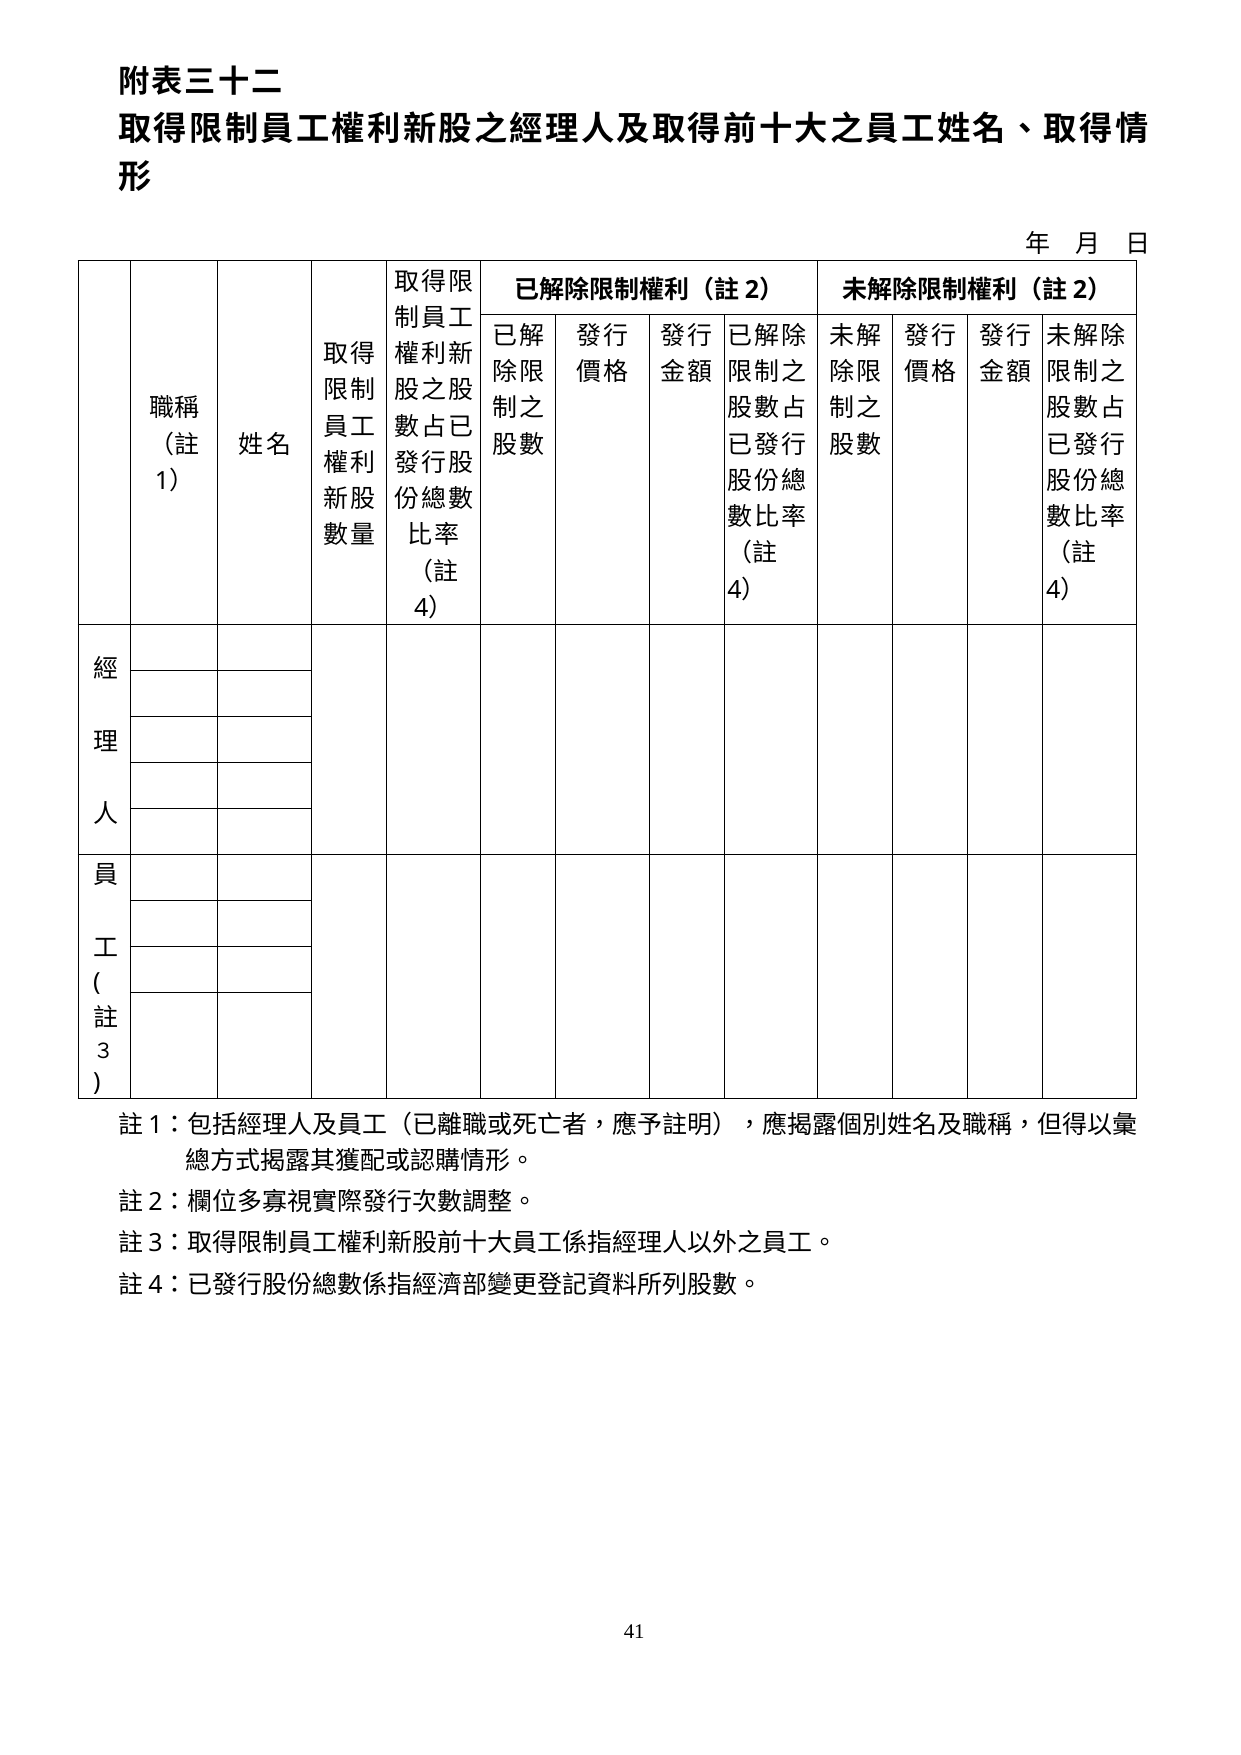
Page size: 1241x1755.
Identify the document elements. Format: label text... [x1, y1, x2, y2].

table_cell 已解除限制之股數 [481, 315, 555, 623]
table_cell [725, 855, 817, 1098]
table_header 取得限制員工權利新股數量 [312, 261, 386, 623]
text 取得限制員工權利新股之經理人及取得前十大之員工姓名、取得情形 [118, 102, 1150, 198]
table_cell [725, 625, 817, 854]
table_cell [312, 625, 386, 854]
text 註4：已發行股份總數係指經濟部變更登記資料所列股數。 [118, 1264, 1150, 1300]
table_cell [312, 855, 386, 1098]
table_cell [131, 901, 217, 946]
table_cell [218, 809, 311, 854]
table_header 取得限制員工權利新股之股數占已發行股份總數比率 （註4） [387, 261, 480, 623]
table_cell [131, 947, 217, 992]
table_cell 發行 金額 [968, 315, 1042, 623]
table_cell [556, 625, 649, 854]
table_cell [218, 947, 311, 992]
text 註1：包括經理人及員工（已離職或死亡者，應予註明），應揭露個別姓名及職稱，但得以彙總方式揭露其獲配或認購情形。 [118, 1104, 1150, 1177]
table_header [79, 261, 130, 623]
table_cell 發行 金額 [650, 315, 724, 623]
table_cell [650, 855, 724, 1098]
table_header 姓名 [218, 261, 311, 623]
table_cell [387, 625, 480, 854]
text 註3：取得限制員工權利新股前十大員工係指經理人以外之員工。 [118, 1223, 1150, 1259]
table_cell [818, 855, 892, 1098]
table_cell [1043, 855, 1136, 1098]
table_cell 已解除限制之股數占已發行股份總數比率 （註4） [725, 315, 817, 623]
table_cell [218, 763, 311, 808]
table_cell [131, 763, 217, 808]
table_cell [481, 625, 555, 854]
table_header 職稱 （註1） [131, 261, 217, 623]
table_cell 經 理 人 [79, 625, 130, 854]
table_cell [893, 855, 967, 1098]
table_cell [650, 625, 724, 854]
table_cell 未解除限制之股數占已發行股份總數比率 （註4） [1043, 315, 1136, 623]
table_cell [481, 855, 555, 1098]
table_cell [131, 993, 217, 1098]
table_header 已解除限制權利（註2） [481, 261, 817, 314]
table_cell [131, 855, 217, 900]
table_cell [218, 901, 311, 946]
table_cell [218, 671, 311, 716]
text 年 月 日 [118, 224, 1150, 260]
table_cell [131, 809, 217, 854]
table_cell [218, 855, 311, 900]
table_cell 發行 價格 [556, 315, 649, 623]
table_cell 未解除限制之 股數 [818, 315, 892, 623]
table_cell [131, 625, 217, 669]
table_cell [968, 625, 1042, 854]
table_header 未解除限制權利（註2） [818, 261, 1136, 314]
table_cell [818, 625, 892, 854]
text 附表三十二 [118, 57, 1150, 102]
table_cell [218, 717, 311, 762]
table_cell [893, 625, 967, 854]
text 註2：欄位多寡視實際發行次數調整。 [118, 1182, 1150, 1218]
table_cell [387, 855, 480, 1098]
table_cell [131, 671, 217, 716]
table_cell [968, 855, 1042, 1098]
table_cell 發行 價格 [893, 315, 967, 623]
table_cell [218, 993, 311, 1098]
table_cell [556, 855, 649, 1098]
table_cell [131, 717, 217, 762]
table_cell [218, 625, 311, 669]
table_cell 員 工(註３) [79, 855, 130, 1098]
table_cell [1043, 625, 1136, 854]
